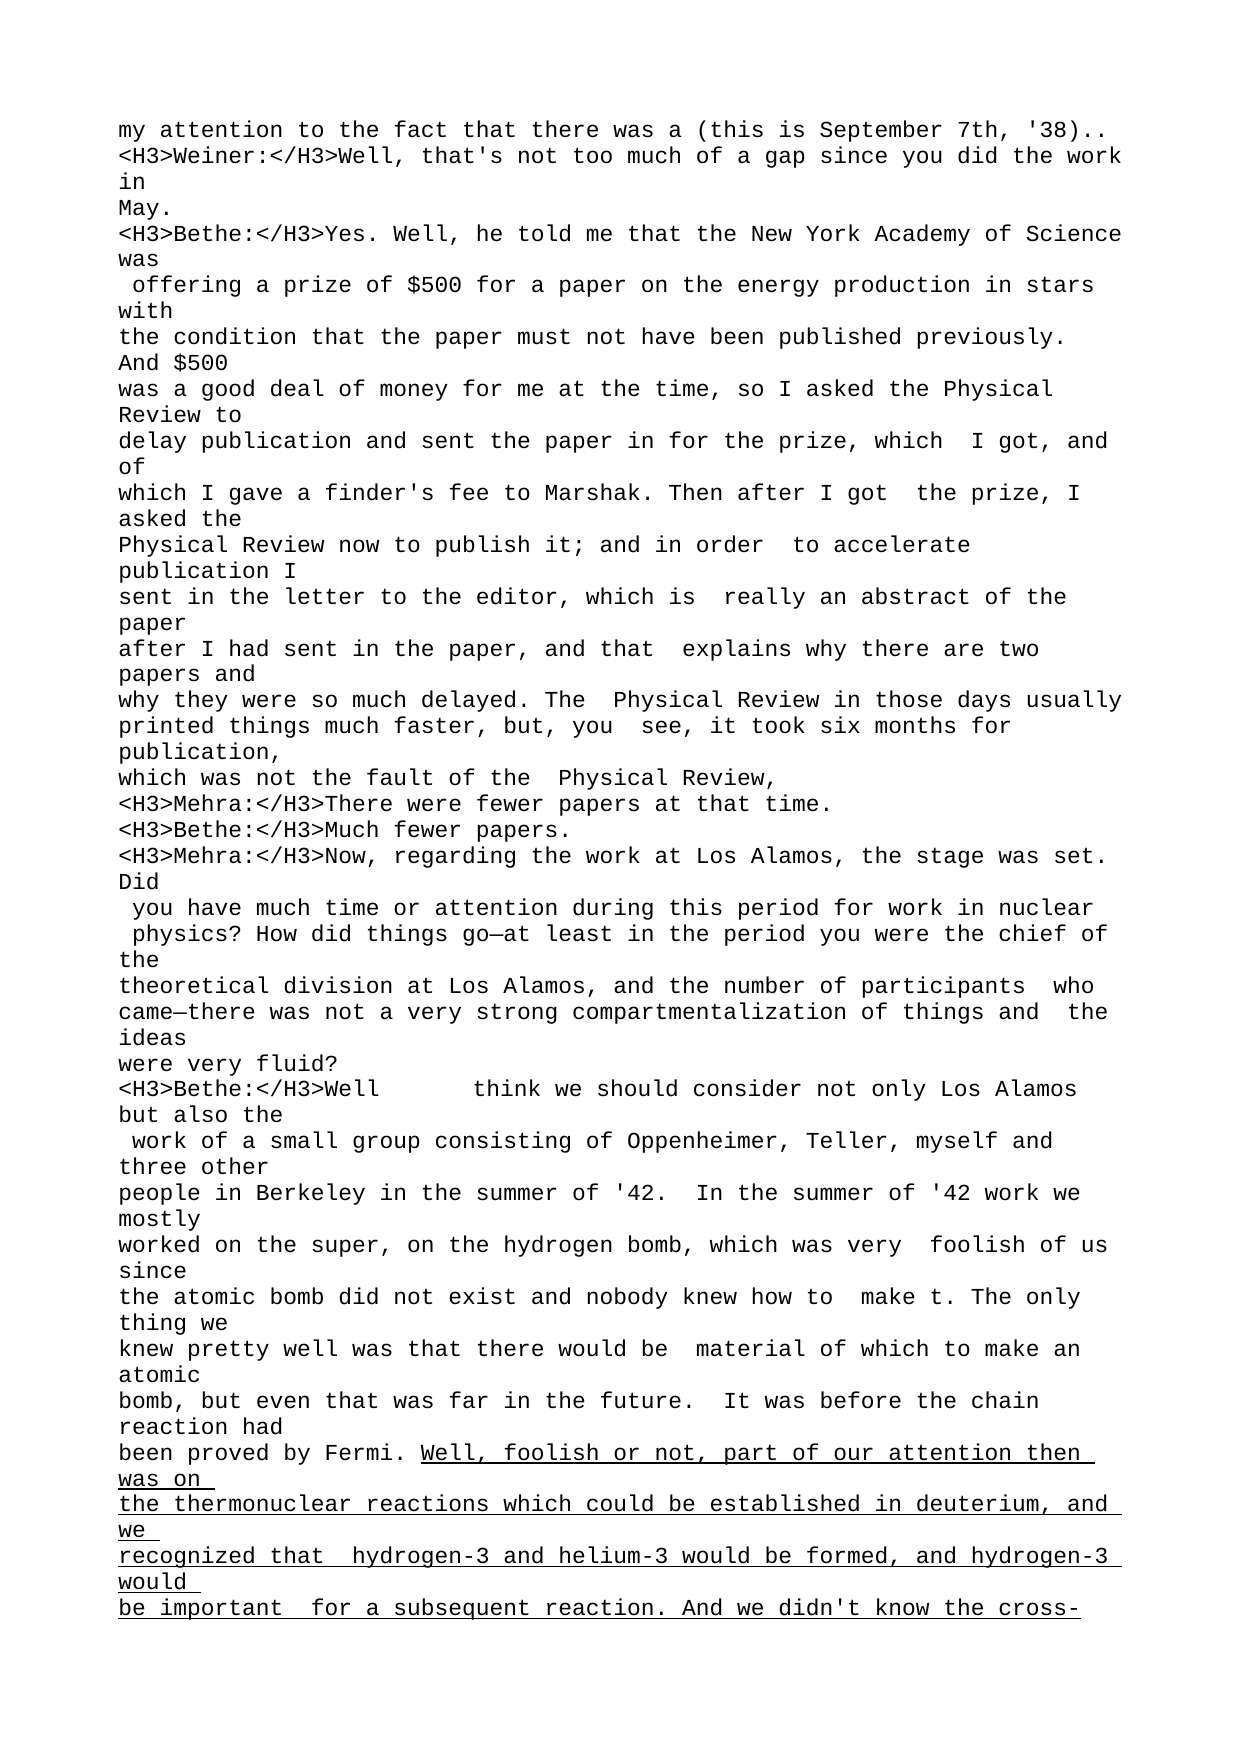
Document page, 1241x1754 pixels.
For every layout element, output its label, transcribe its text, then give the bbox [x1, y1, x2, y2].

text sent in the letter to the editor, which is really an abstract of the paper [118, 585, 1122, 637]
text been proved by Fermi. Well, foolish or not, part of our attention then was on [118, 1441, 1122, 1493]
text printed things much faster, but, you see, it took six months for publication, [118, 715, 1122, 767]
text delay publication and sent the paper in for the prize, which I got, and of [118, 429, 1122, 481]
text worked on the super, on the hydrogen bomb, which was very foolish of us since [118, 1233, 1122, 1285]
text we [118, 1515, 1122, 1545]
text physics? How did things go—at least in the period you were the chief of the [118, 922, 1122, 974]
text why they were so much delayed. The Physical Review in those days usually [118, 689, 1122, 715]
text <H3>Mehra:</H3>There were fewer papers at that time. [118, 792, 1122, 818]
text <H3>Bethe:</H3>Yes. Well, he told me that the New York Academy of Science was [118, 222, 1122, 274]
text my attention to the fact that there was a (this is September 7th, '38).. [118, 118, 1122, 144]
text theoretical division at Los Alamos, and the number of participants who [118, 974, 1122, 1000]
text recognized that hydrogen-3 and helium-3 would be formed, and hydrogen-3 [118, 1545, 1122, 1566]
text <H3>Mehra:</H3>Now, regarding the work at Los Alamos, the stage was set. Did [118, 844, 1122, 896]
text <H3>Bethe:</H3>Well think we should consider not only Los Alamos but also the [118, 1078, 1122, 1130]
text came—there was not a very strong compartmentalization of things and the ideas [118, 1000, 1122, 1052]
text <H3>Bethe:</H3>Much fewer papers. [118, 818, 1122, 844]
text was a good deal of money for me at the time, so I asked the Physical Review to [118, 377, 1122, 429]
text the atomic bomb did not exist and nobody knew how to make t. The only thing we [118, 1285, 1122, 1337]
text which I gave a finder's fee to Marshak. Then after I got the prize, I asked the [118, 481, 1122, 533]
text May. [118, 196, 1122, 222]
text which was not the fault of the Physical Review, [118, 767, 1122, 792]
text were very fluid? [118, 1052, 1122, 1078]
text knew pretty well was that there would be material of which to make an atomic [118, 1337, 1122, 1389]
text Physical Review now to publish it; and in order to accelerate publication I [118, 533, 1122, 585]
text offering a prize of $500 for a paper on the energy production in stars with [118, 274, 1122, 326]
text be important for a subsequent reaction. And we didn't know the cross- [118, 1597, 1122, 1622]
text people in Berkeley in the summer of '42. In the summer of '42 work we mostly [118, 1182, 1122, 1233]
text the thermonuclear reactions which could be established in deuterium, and [118, 1493, 1122, 1514]
text the condition that the paper must not have been published previously. And $500 [118, 326, 1122, 377]
text work of a small group consisting of Oppenheimer, Teller, myself and three other [118, 1130, 1122, 1182]
text would [118, 1567, 1122, 1597]
text bomb, but even that was far in the future. It was before the chain reaction had [118, 1389, 1122, 1441]
text you have much time or attention during this period for work in nuclear [118, 896, 1122, 922]
text <H3>Weiner:</H3>Well, that's not too much of a gap since you did the work in [118, 144, 1122, 196]
text after I had sent in the paper, and that explains why there are two papers and [118, 637, 1122, 689]
